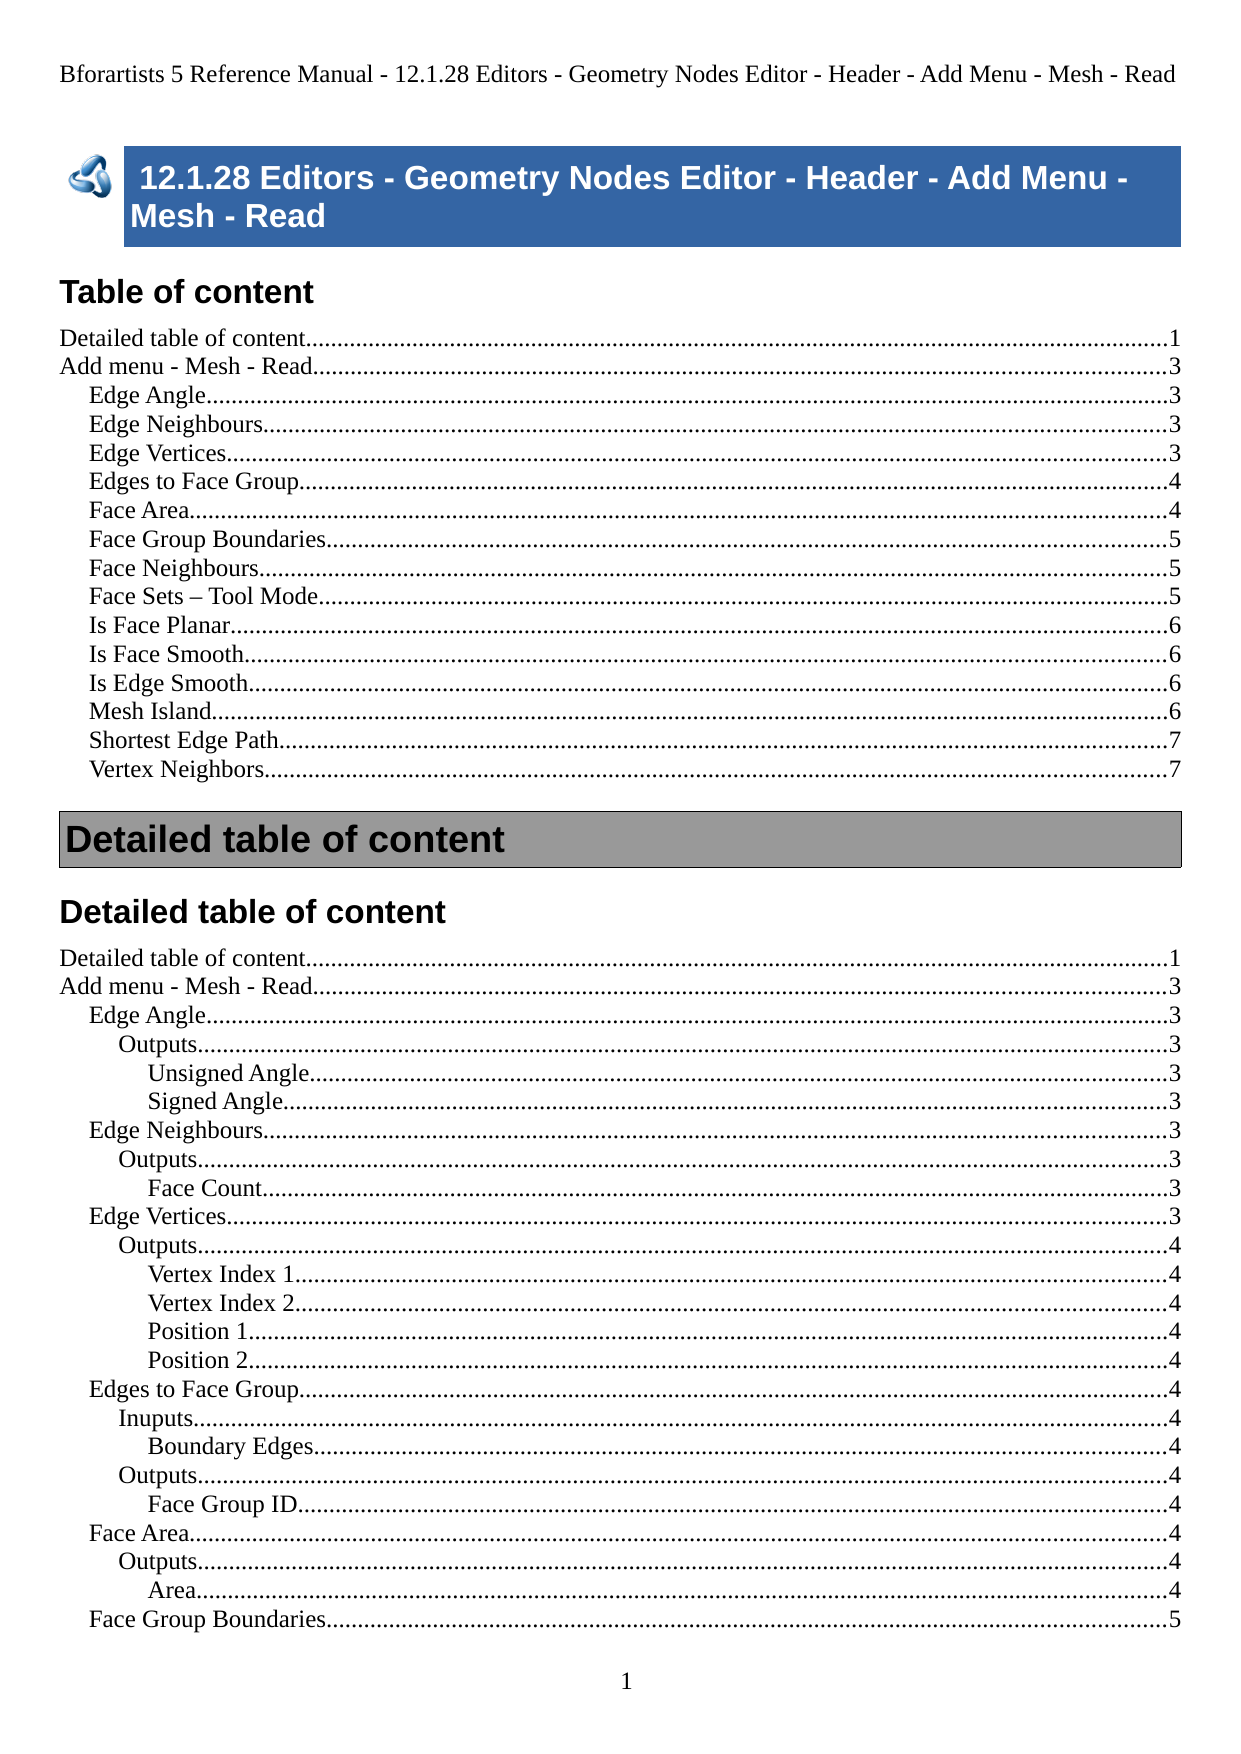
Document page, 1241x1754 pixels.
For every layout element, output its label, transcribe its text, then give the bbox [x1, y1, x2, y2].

text Outputs 3 [118, 1029, 1181, 1058]
table_header Detailed table of content [60, 812, 1181, 867]
text Area 4 [147, 1575, 1181, 1604]
table_header 12.1.28 Editors - Geometry Nodes Editor - Header - Add Menu - Mesh - Read [124, 146, 1181, 247]
subtitle Table of content [59, 272, 1181, 310]
text Add menu - Mesh - Read 3 [59, 351, 1181, 380]
text Position 2 4 [147, 1345, 1181, 1374]
picture [65, 152, 114, 201]
text Vertex Neighbors 7 [88, 754, 1181, 783]
text Face Group ID 4 [147, 1489, 1181, 1518]
subtitle Detailed table of content [59, 892, 1181, 930]
text Edges to Face Group 4 [88, 466, 1181, 495]
text Inuputs 4 [118, 1403, 1181, 1431]
text Edge Neighbours 3 [88, 409, 1181, 438]
text Face Group Boundaries 5 [88, 1604, 1181, 1633]
text Edge Neighbours 3 [88, 1115, 1181, 1144]
text Detailed table of content 1 [59, 943, 1181, 971]
text Outputs 3 [118, 1144, 1181, 1173]
text Outputs 4 [118, 1546, 1181, 1575]
text Edge Angle 3 [88, 380, 1181, 409]
text Vertex Index 1 4 [147, 1259, 1181, 1288]
text Face Group Boundaries 5 [88, 524, 1181, 553]
text Mesh Island 6 [88, 696, 1181, 725]
text Edge Vertices 3 [88, 1201, 1181, 1230]
table_header [59, 146, 124, 247]
text Add menu - Mesh - Read 3 [59, 971, 1181, 1000]
text Shortest Edge Path 7 [88, 725, 1181, 754]
text Outputs 4 [118, 1460, 1181, 1489]
text Edge Vertices 3 [88, 438, 1181, 466]
text Signed Angle 3 [147, 1086, 1181, 1115]
text Edges to Face Group 4 [88, 1374, 1181, 1403]
text Face Neighbours 5 [88, 553, 1181, 581]
text Unsigned Angle 3 [147, 1058, 1181, 1086]
text Face Count 3 [147, 1173, 1181, 1201]
text Is Face Smooth 6 [88, 639, 1181, 668]
text Position 1 4 [147, 1316, 1181, 1345]
text Face Sets – Tool Mode 5 [88, 581, 1181, 610]
text Detailed table of content 1 [59, 323, 1181, 351]
text Is Edge Smooth 6 [88, 668, 1181, 696]
text Is Face Planar 6 [88, 610, 1181, 639]
text Vertex Index 2 4 [147, 1288, 1181, 1316]
text Face Area 4 [88, 1518, 1181, 1546]
text Outputs 4 [118, 1230, 1181, 1259]
text Boundary Edges 4 [147, 1431, 1181, 1460]
text Face Area 4 [88, 495, 1181, 524]
text Edge Angle 3 [88, 1000, 1181, 1029]
